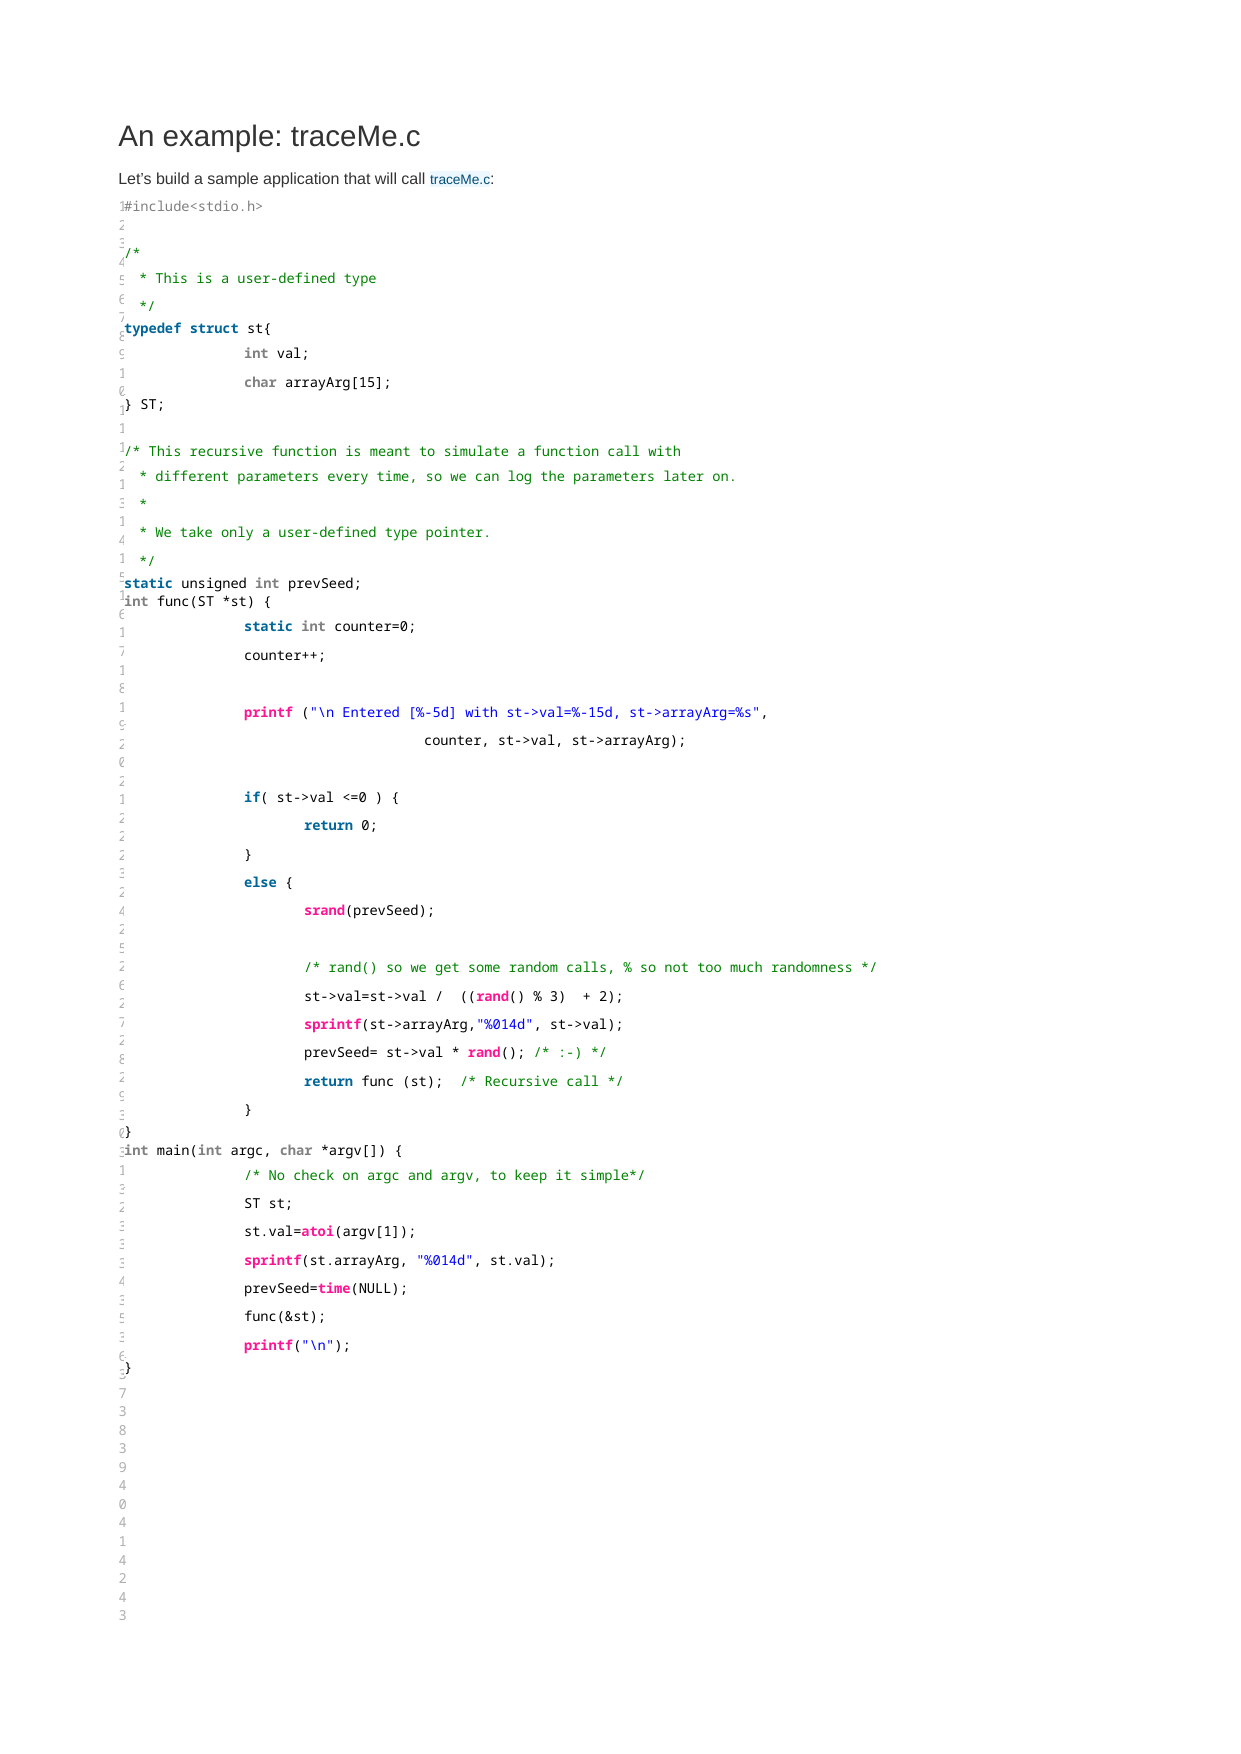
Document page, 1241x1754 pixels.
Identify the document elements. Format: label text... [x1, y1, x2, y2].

table_header 1 2 3 4 5 6 7 8 9 10 11 12 13 14 15 16 17 18 19 20 21 22 23 24 25 26 27 28 29 30 31 32 33 34 35 36 37 38 39 40 41 42 43 [118, 197, 124, 1624]
subtitle An example: traceMe.c [118, 118, 1122, 152]
table_header #include<stdio.h> /* * This is a user-defined type */ typedef struct st{ int val; char arrayArg[15]; } ST; /* This recursive function is meant to simulate a function call with * different parameters every time, so we can log the parameters later on. * * We take only a user-defined type pointer. */ static unsigned int prevSeed; int func(ST *st) { static int counter=0; counter++; printf ("\n Entered [%-5d] with st->val=%-15d, st->arrayArg=%s", counter, st->val, st->arrayArg); if( st->val <=0 ) { return 0; } else { srand(prevSeed); /* rand() so we get some random calls, % so not too much randomness */ st->val=st->val / ((rand() % 3) + 2); sprintf(st->arrayArg,"%014d", st->val); prevSeed= st->val * rand(); /* :-) */ return func (st); /* Recursive call */ } } int main(int argc, char *argv[]) { /* No check on argc and argv, to keep it simple*/ ST st; st.val=atoi(argv[1]); sprintf(st.arrayArg, "%014d", st.val); prevSeed=time(NULL); func(&st); printf("\n"); } [124, 197, 1240, 1624]
text Let’s build a sample application that will call traceMe.c: [118, 169, 1122, 188]
